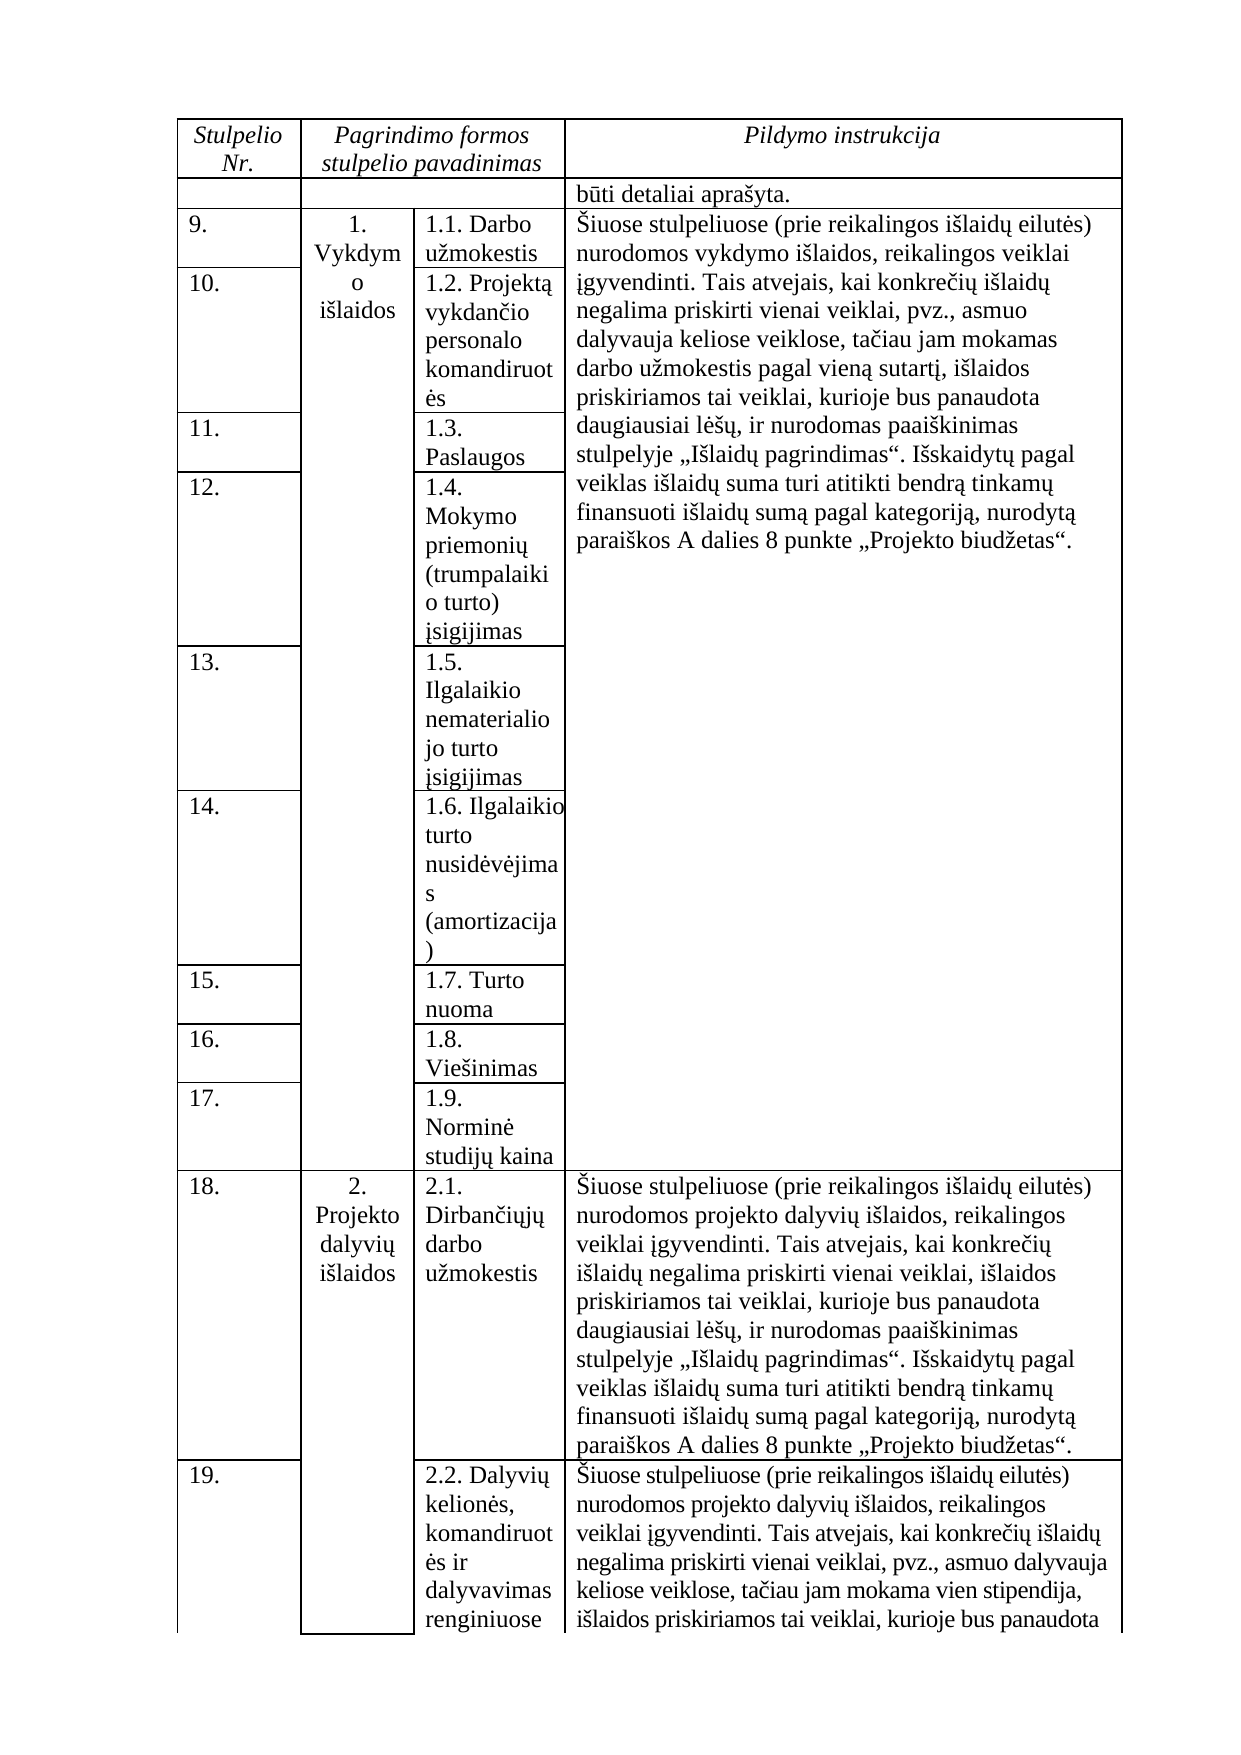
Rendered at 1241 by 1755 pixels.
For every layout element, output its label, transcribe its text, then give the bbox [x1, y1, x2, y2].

table_cell 18. [178, 1171, 300, 1459]
table_cell 2.1. Dirbančiųjų darbo užmokestis [415, 1171, 564, 1459]
table_header Stulpelio Nr. [178, 120, 300, 177]
table_cell 1.9. Norminė studijų kaina [415, 1084, 564, 1170]
table_cell 1.8. Viešinimas [415, 1025, 564, 1082]
table_cell 1.7. Turto nuoma [415, 966, 564, 1023]
table_cell 1.6. Ilgalaikio turto nusidėvėjimas (amortizacija) [415, 791, 564, 964]
table_cell 11. [178, 413, 300, 471]
table_cell 9. [178, 209, 300, 267]
table_cell 2. Projekto dalyvių išlaidos [302, 1171, 413, 1633]
table_cell Šiuose stulpeliuose (prie reikalingos išlaidų eilutės) nurodomos vykdymo išlaidos, reikalingos veiklai įgyvendinti. Tais atvejais, kai konkrečių išlaidų negalima priskirti vienai veiklai, pvz., asmuo dalyvauja keliose veiklose, tačiau jam mokamas darbo užmokestis pagal vieną sutartį, išlaidos priskiriamos tai veiklai, kurioje bus panaudota daugiausiai lėšų, ir nurodomas paaiškinimas stulpelyje „Išlaidų pagrindimas“. Išskaidytų pagal veiklas išlaidų suma turi atitikti bendrą tinkamų finansuoti išlaidų sumą pagal kategoriją, nurodytą paraiškos A dalies 8 punkte „Projekto biudžetas“. [566, 209, 1121, 790]
table_cell 19. [178, 1461, 300, 1633]
table_header Pagrindimo formos stulpelio pavadinimas [302, 120, 564, 177]
table_cell Šiuose stulpeliuose (prie reikalingos išlaidų eilutės) nurodomos projekto dalyvių išlaidos, reikalingos veiklai įgyvendinti. Tais atvejais, kai konkrečių išlaidų negalima priskirti vienai veiklai, išlaidos priskiriamos tai veiklai, kurioje bus panaudota daugiausiai lėšų, ir nurodomas paaiškinimas stulpelyje „Išlaidų pagrindimas“. Išskaidytų pagal veiklas išlaidų suma turi atitikti bendrą tinkamų finansuoti išlaidų sumą pagal kategoriją, nurodytą paraiškos A dalies 8 punkte „Projekto biudžetas“. [566, 1171, 1121, 1459]
table_cell būti detaliai aprašyta. [566, 179, 1121, 207]
table_cell 14. [178, 791, 300, 964]
table_cell [302, 790, 413, 1170]
table_cell 16. [178, 1025, 300, 1082]
table_cell Šiuose stulpeliuose (prie reikalingos išlaidų eilutės) nurodomos projekto dalyvių išlaidos, reikalingos veiklai įgyvendinti. Tais atvejais, kai konkrečių išlaidų negalima priskirti vienai veiklai, pvz., asmuo dalyvauja keliose veiklose, tačiau jam mokama vien stipendija, išlaidos priskiriamos tai veiklai, kurioje bus panaudota [566, 1461, 1121, 1633]
table_cell 17. [178, 1083, 300, 1170]
table_header Pildymo instrukcija [566, 120, 1121, 177]
table_cell 1. Vykdymo išlaidos [302, 209, 413, 790]
table_cell [302, 179, 564, 207]
table_cell 1.5. Ilgalaikio nematerialiojo turto įsigijimas [415, 647, 564, 790]
table_cell 2.2. Dalyvių kelionės, komandiruotės ir dalyvavimas renginiuose [415, 1461, 564, 1633]
table_cell 12. [178, 473, 300, 645]
table_cell 1.1. Darbo užmokestis [415, 209, 564, 267]
table_cell 1.4. Mokymo priemonių (trumpalaikio turto) įsigijimas [415, 473, 564, 645]
table_cell 13. [178, 647, 300, 790]
table_cell 10. [178, 268, 300, 412]
table_cell 1.3. Paslaugos [415, 413, 564, 471]
table_cell 1.2. Projektą vykdančio personalo komandiruotės [415, 268, 564, 412]
table_cell [178, 179, 300, 207]
table_cell 15. [178, 966, 300, 1023]
table_cell [566, 790, 1121, 1170]
